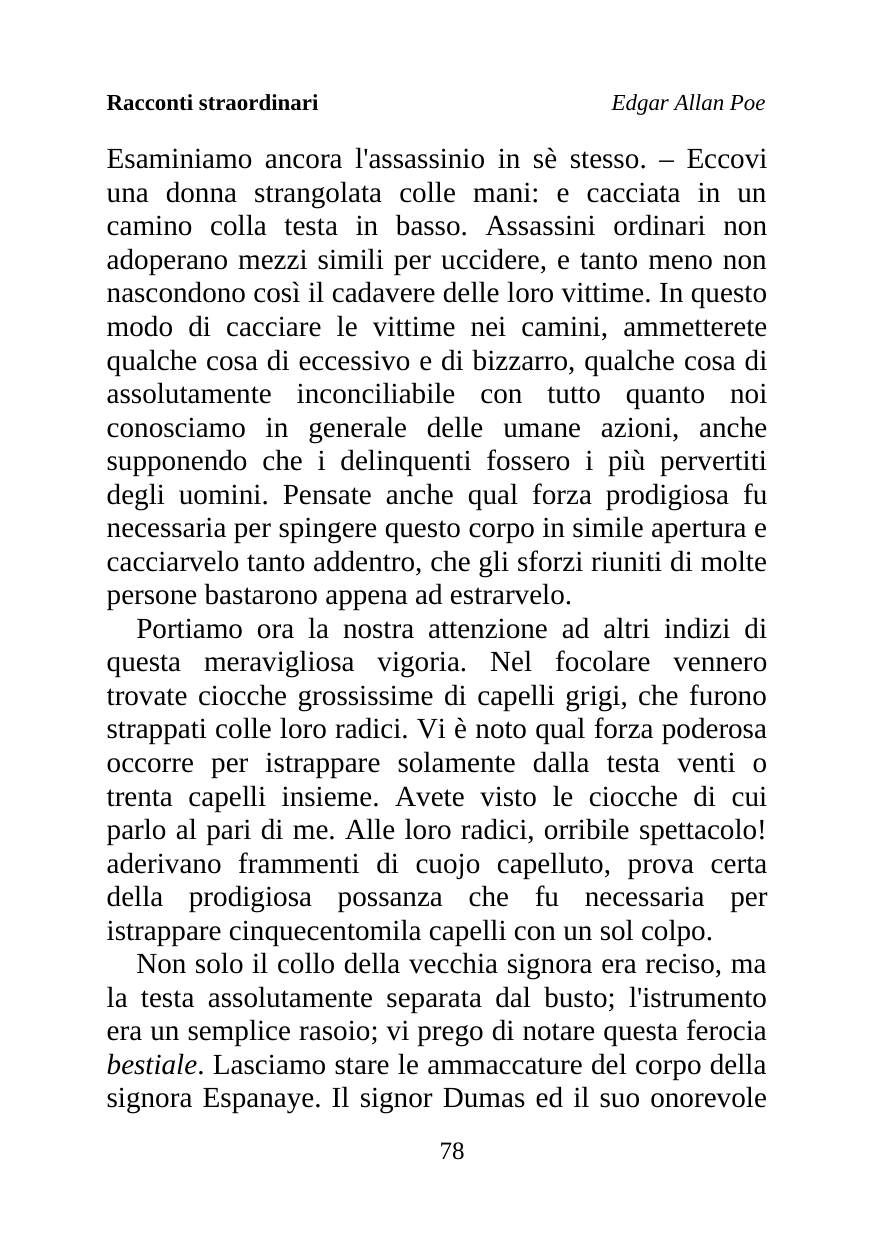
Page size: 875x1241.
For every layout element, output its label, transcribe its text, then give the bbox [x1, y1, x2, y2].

text Non solo il collo della vecchia signora era reciso, ma la testa assolutamente separata dal busto; l'istrumento era un semplice rasoio; vi prego di notare questa ferocia bestiale. Lasciamo stare le ammaccature del corpo della signora Espanaye. Il signor Dumas ed il suo onorevole [106, 946, 768, 1114]
text Esaminiamo ancora l'assassinio in sè stesso. – Eccovi una donna strangolata colle mani: e cacciata in un camino colla testa in basso. Assassini ordinari non adoperano mezzi simili per uccidere, e tanto meno non nascondono così il cadavere delle loro vittime. In questo modo di cacciare le vittime nei camini, ammetterete qualche cosa di eccessivo e di bizzarro, qualche cosa di assolutamente inconciliabile con tutto quanto noi conosciamo in generale delle umane azioni, anche supponendo che i delinquenti fossero i più pervertiti degli uomini. Pensate anche qual forza prodigiosa fu necessaria per spingere questo corpo in simile apertura e cacciarvelo tanto addentro, che gli sforzi riuniti di molte persone bastarono appena ad estrarvelo. [106, 141, 768, 611]
text Portiamo ora la nostra attenzione ad altri indizi di questa meravigliosa vigoria. Nel focolare vennero trovate ciocche grossissime di capelli grigi, che furono strappati colle loro radici. Vi è noto qual forza poderosa occorre per istrappare solamente dalla testa venti o trenta capelli insieme. Avete visto le ciocche di cui parlo al pari di me. Alle loro radici, orribile spettacolo! aderivano frammenti di cuojo capelluto, prova certa della prodigiosa possanza che fu necessaria per istrappare cinquecentomila capelli con un sol colpo. [106, 611, 768, 946]
